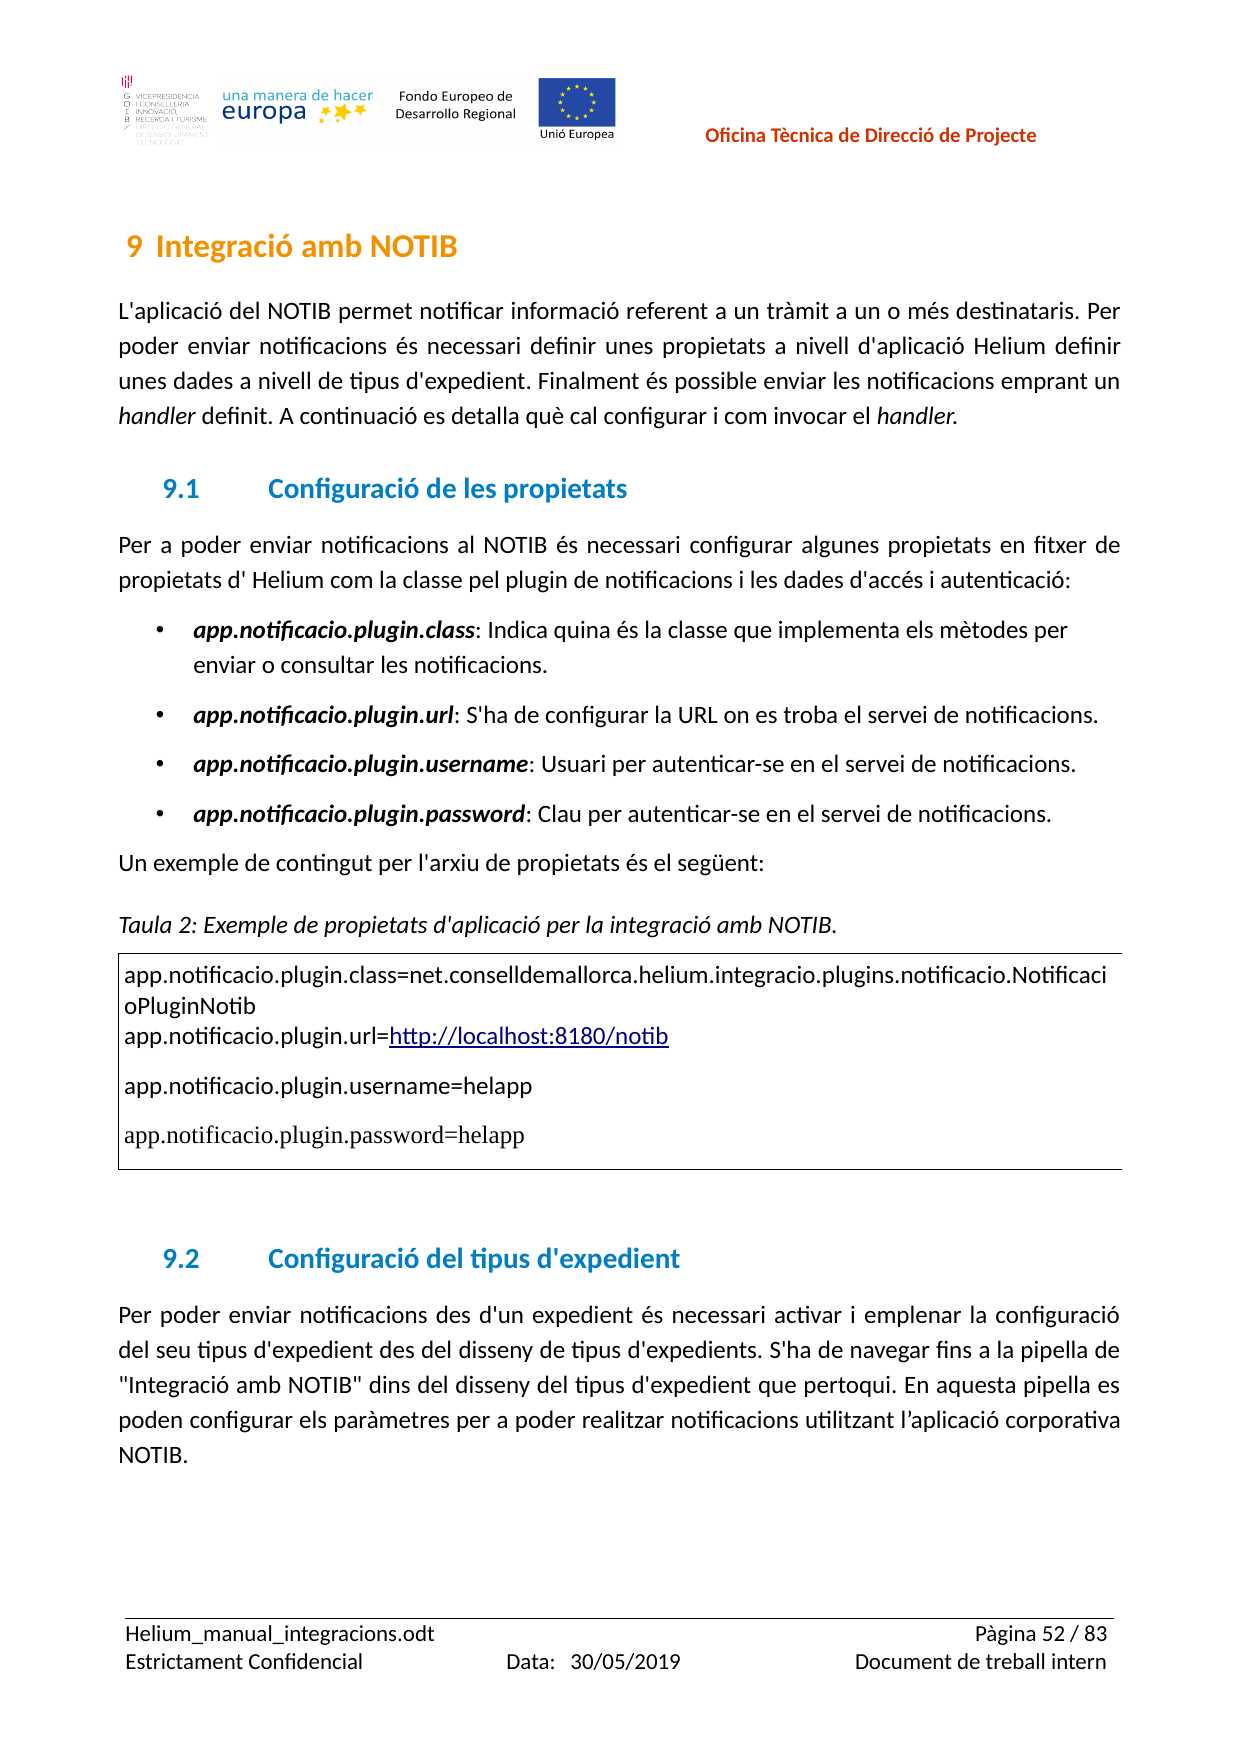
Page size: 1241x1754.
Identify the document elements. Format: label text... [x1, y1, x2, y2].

list app.notificacio.plugin.username: Usuari per autenticar-se en el servei de notificacions. [156, 748, 1122, 779]
subtitle Configuració del tipus d'expedient [156, 1240, 1122, 1276]
text Per a poder enviar notificacions al NOTIB és necessari configurar algunes propietats en fitxer de propietats d' Helium com la classe pel plugin de notificacions i les dades d'accés i autenticació: [118, 530, 1122, 595]
subtitle Integració amb NOTIB [118, 225, 1122, 266]
text L'aplicació del NOTIB permet notificar informació referent a un tràmit a un o més destinataris. Per poder enviar notificacions és necessari definir unes propietats a nivell d'aplicació Helium definir unes dades a nivell de tipus d'expedient. Finalment és possible enviar les notificacions emprant un handler definit. A continuació es detalla què cal configurar i com invocar el handler. [118, 295, 1122, 431]
list app.notificacio.plugin.url: S'ha de configurar la URL on es troba el servei de notificacions. [156, 699, 1122, 729]
subtitle Configuració de les propietats [156, 470, 1122, 506]
picture [219, 73, 621, 147]
text Per poder enviar notificacions des d'un expedient és necessari activar i emplenar la configuració del seu tipus d'expedient des del disseny de tipus d'expedients. S'ha de navegar fins a la pipella de "Integració amb NOTIB" dins del disseny del tipus d'expedient que pertoqui. En aquesta pipella es poden configurar els paràmetres per a poder realitzar notificacions utilitzant l’aplicació corporativa NOTIB. [118, 1299, 1122, 1470]
text Taula 2: Exemple de propietats d'aplicació per la integració amb NOTIB. [118, 910, 1122, 940]
text Un exemple de contingut per l'arxiu de propietats és el següent: [118, 848, 1122, 878]
table_header app.notificacio.plugin.class=net.conselldemallorca.helium.integracio.plugins.notificacio.NotificacioPluginNotib app.notificacio.plugin.url=http://localhost:8180/notib app.notificacio.plugin.username=helapp app.notificacio.plugin.password=helapp [119, 954, 1122, 1169]
list app.notificacio.plugin.class: Indica quina és la classe que implementa els mètodes per enviar o consultar les notificacions. [156, 614, 1122, 680]
picture [118, 73, 213, 147]
list app.notificacio.plugin.password: Clau per autenticar-se en el servei de notificacions. [156, 798, 1122, 828]
